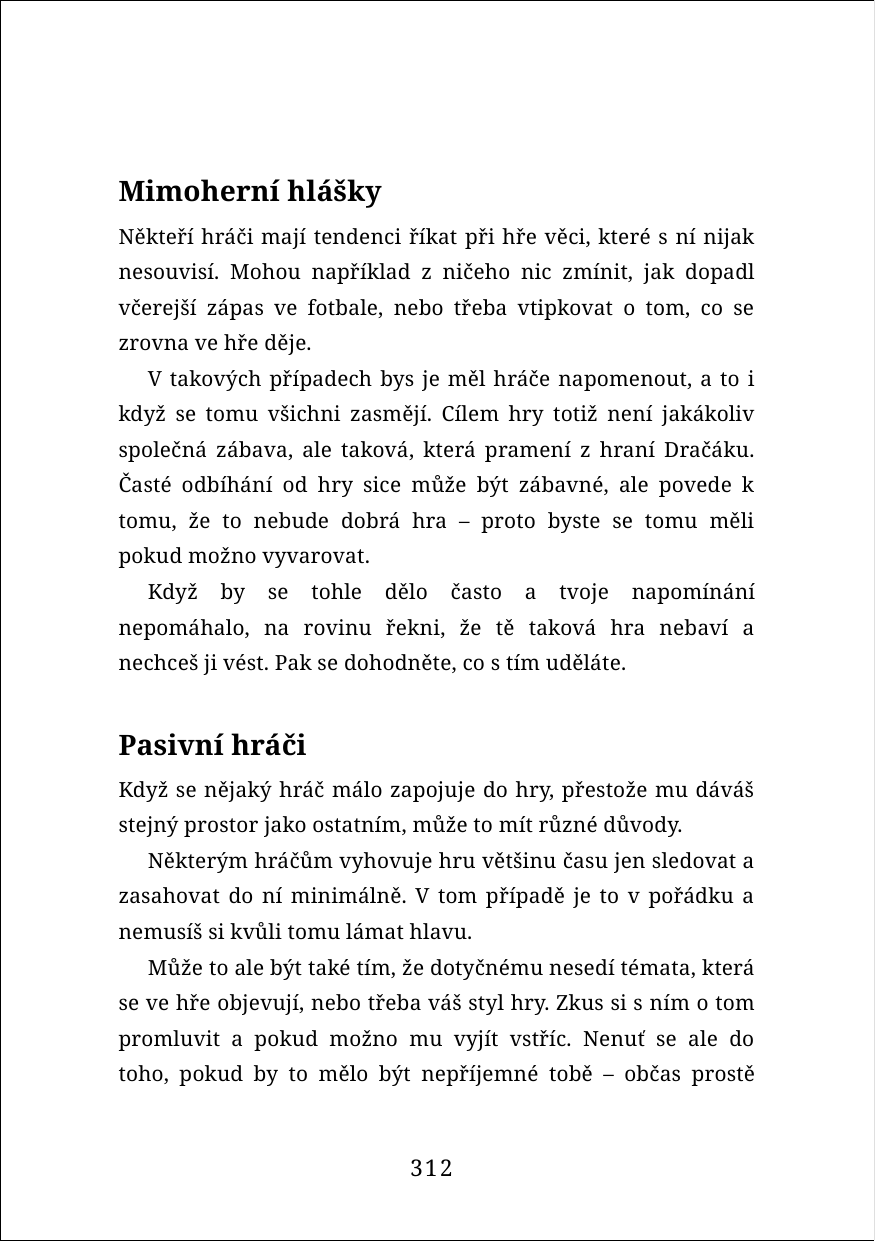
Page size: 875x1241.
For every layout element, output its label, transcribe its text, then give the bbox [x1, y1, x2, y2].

subtitle Mimoherní hlášky [118, 172, 756, 210]
subtitle Pasivní hráči [118, 725, 756, 763]
text Někteří hráči mají tendenci říkat při hře věci, které s ní nijak nesouvisí. Mohou například z ničeho nic zmínit, jak dopadl včerejší zápas ve fotbale, nebo třeba vtipkovat o tom, co se zrovna ve hře děje. V takových případech bys je měl hráče napomenout, a to i když se tomu všichni zasmějí. Cílem hry totiž není jakákoliv společná zábava, ale taková, která pramení z hraní Dračáku. Časté odbíhání od hry sice může být zábavné, ale povede k tomu, že to nebude dobrá hra – proto byste se tomu měli pokud možno vyvarovat. Když by se tohle dělo často a tvoje napomínání nepomáhalo, na rovinu řekni, že tě taková hra nebaví a nechceš ji vést. Pak se dohodněte, co s tím uděláte. [118, 222, 756, 677]
text Když se nějaký hráč málo zapojuje do hry, přestože mu dáváš stejný prostor jako ostatním, může to mít různé důvody. Některým hráčům vyhovuje hru většinu času jen sledovat a zasahovat do ní minimálně. V tom případě je to v pořádku a nemusíš si kvůli tomu lámat hlavu. Může to ale být také tím, že dotyčnému nesedí témata, která se ve hře objevují, nebo třeba váš styl hry. Zkus si s ním o tom promluvit a pokud možno mu vyjít vstříc. Nenuť se ale do toho, pokud by to mělo být nepříjemné tobě – občas prostě [118, 775, 756, 1088]
